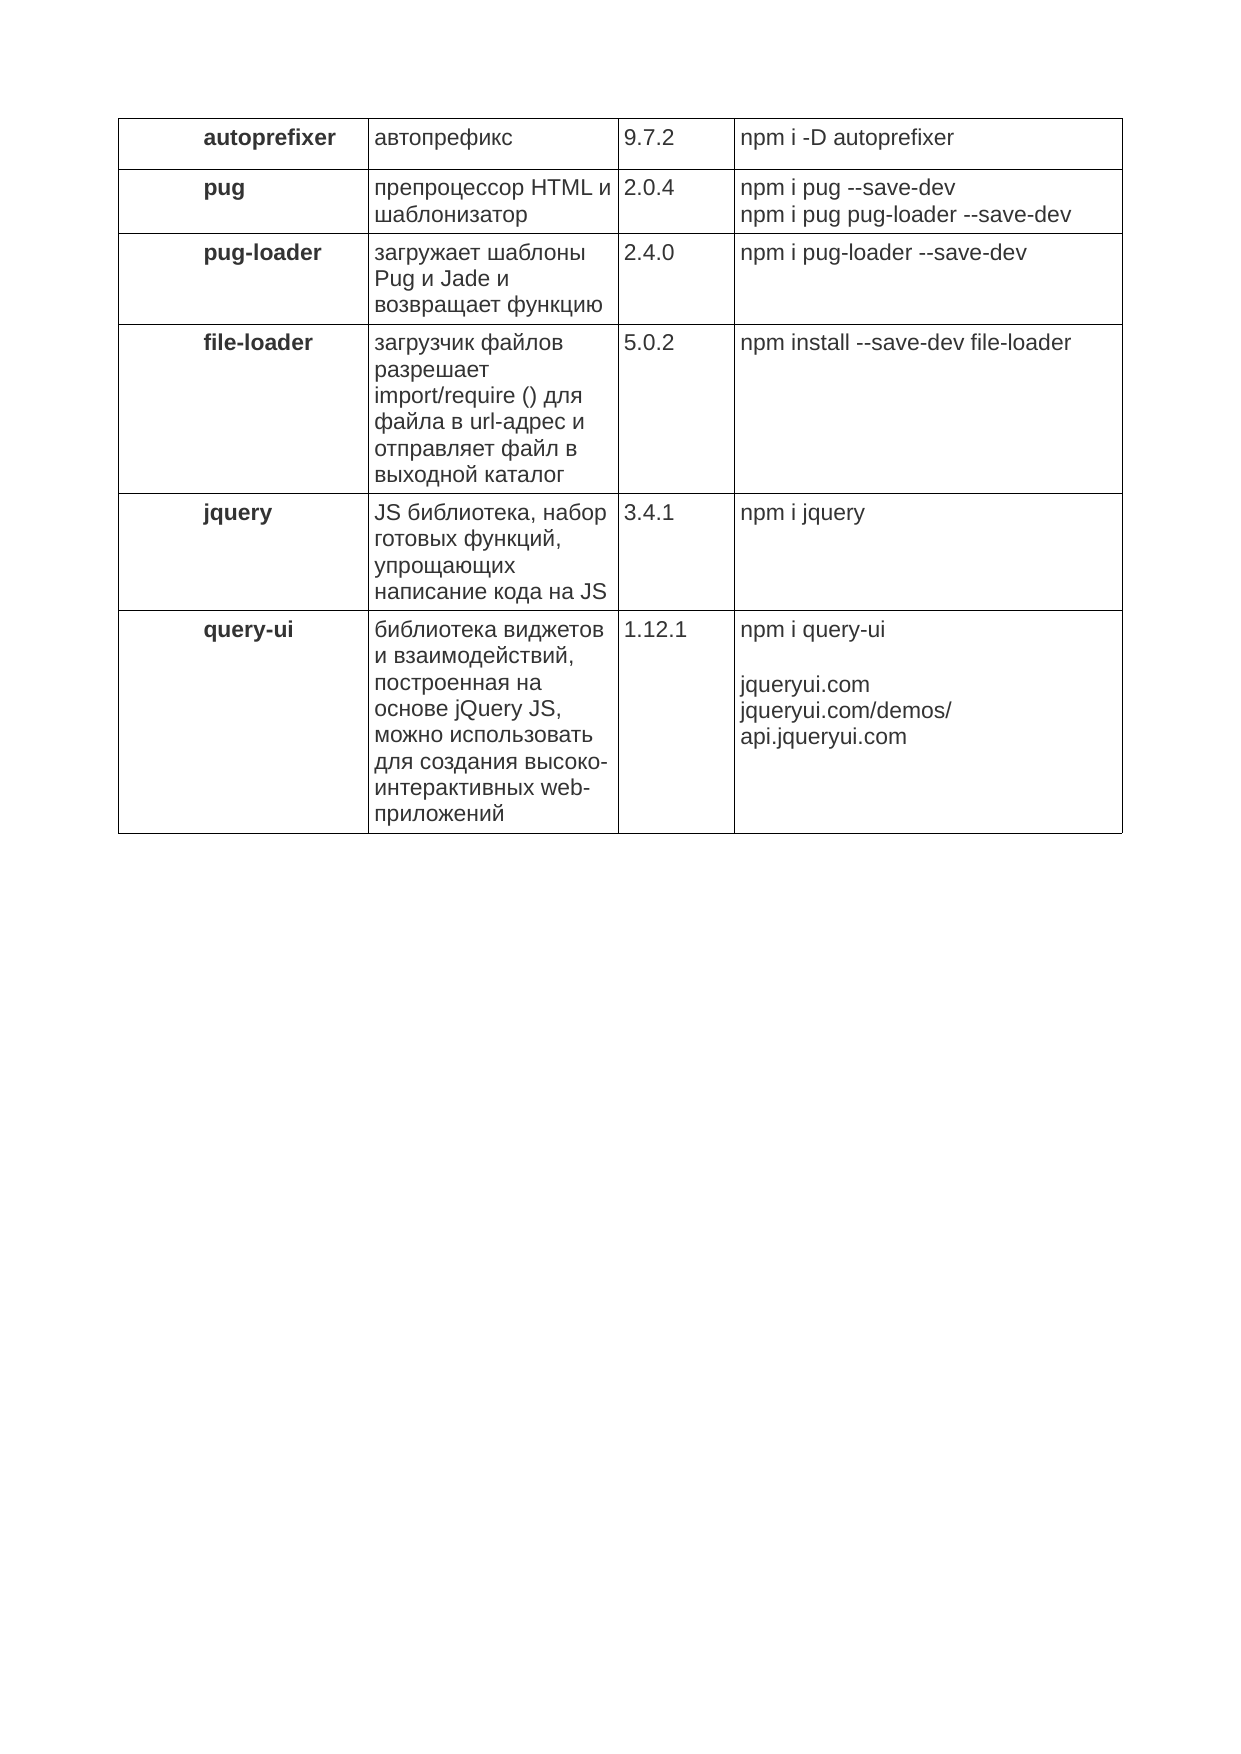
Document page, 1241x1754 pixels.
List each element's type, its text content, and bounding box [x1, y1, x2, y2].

table_cell загрузчик файлов разрешает import/require () для файла в url-адрес и отправляет файл в выходной каталог [369, 325, 618, 493]
table_cell npm i pug --save-dev npm i pug pug-loader --save-dev [735, 170, 1122, 233]
table_cell pug-loader [119, 234, 368, 323]
table_cell 3.4.1 [619, 494, 734, 610]
table_cell 9.7.2 [619, 119, 734, 168]
table_cell pug [119, 170, 368, 233]
table_cell 1.12.1 [619, 611, 734, 832]
table_cell jquery [119, 494, 368, 610]
table_cell autoprefixer [119, 119, 368, 168]
table_cell препроцессор HTML и шаблонизатор [369, 170, 618, 233]
table_cell npm install --save-dev file-loader [735, 325, 1122, 493]
table_cell npm i -D autoprefixer [735, 119, 1122, 168]
table_cell 2.4.0 [619, 234, 734, 323]
table_cell автопрефикс [369, 119, 618, 168]
table_cell 2.0.4 [619, 170, 734, 233]
table_cell npm i pug-loader --save-dev [735, 234, 1122, 323]
table_cell JS библиотека, набор готовых функций, упрощающих написание кода на JS [369, 494, 618, 610]
table_cell query-ui [119, 611, 368, 832]
table_cell библиотека виджетов и взаимодействий, построенная на основе jQuery JS, можно использовать для создания высоко-интерактивных web-приложений [369, 611, 618, 832]
table_cell загружает шаблоны Pug и Jade и возвращает функцию [369, 234, 618, 323]
table_cell file-loader [119, 325, 368, 493]
table_cell npm i jquery [735, 494, 1122, 610]
table_cell 5.0.2 [619, 325, 734, 493]
table_cell npm i query-ui jqueryui.com jqueryui.com/demos/ api.jqueryui.com [735, 611, 1122, 832]
